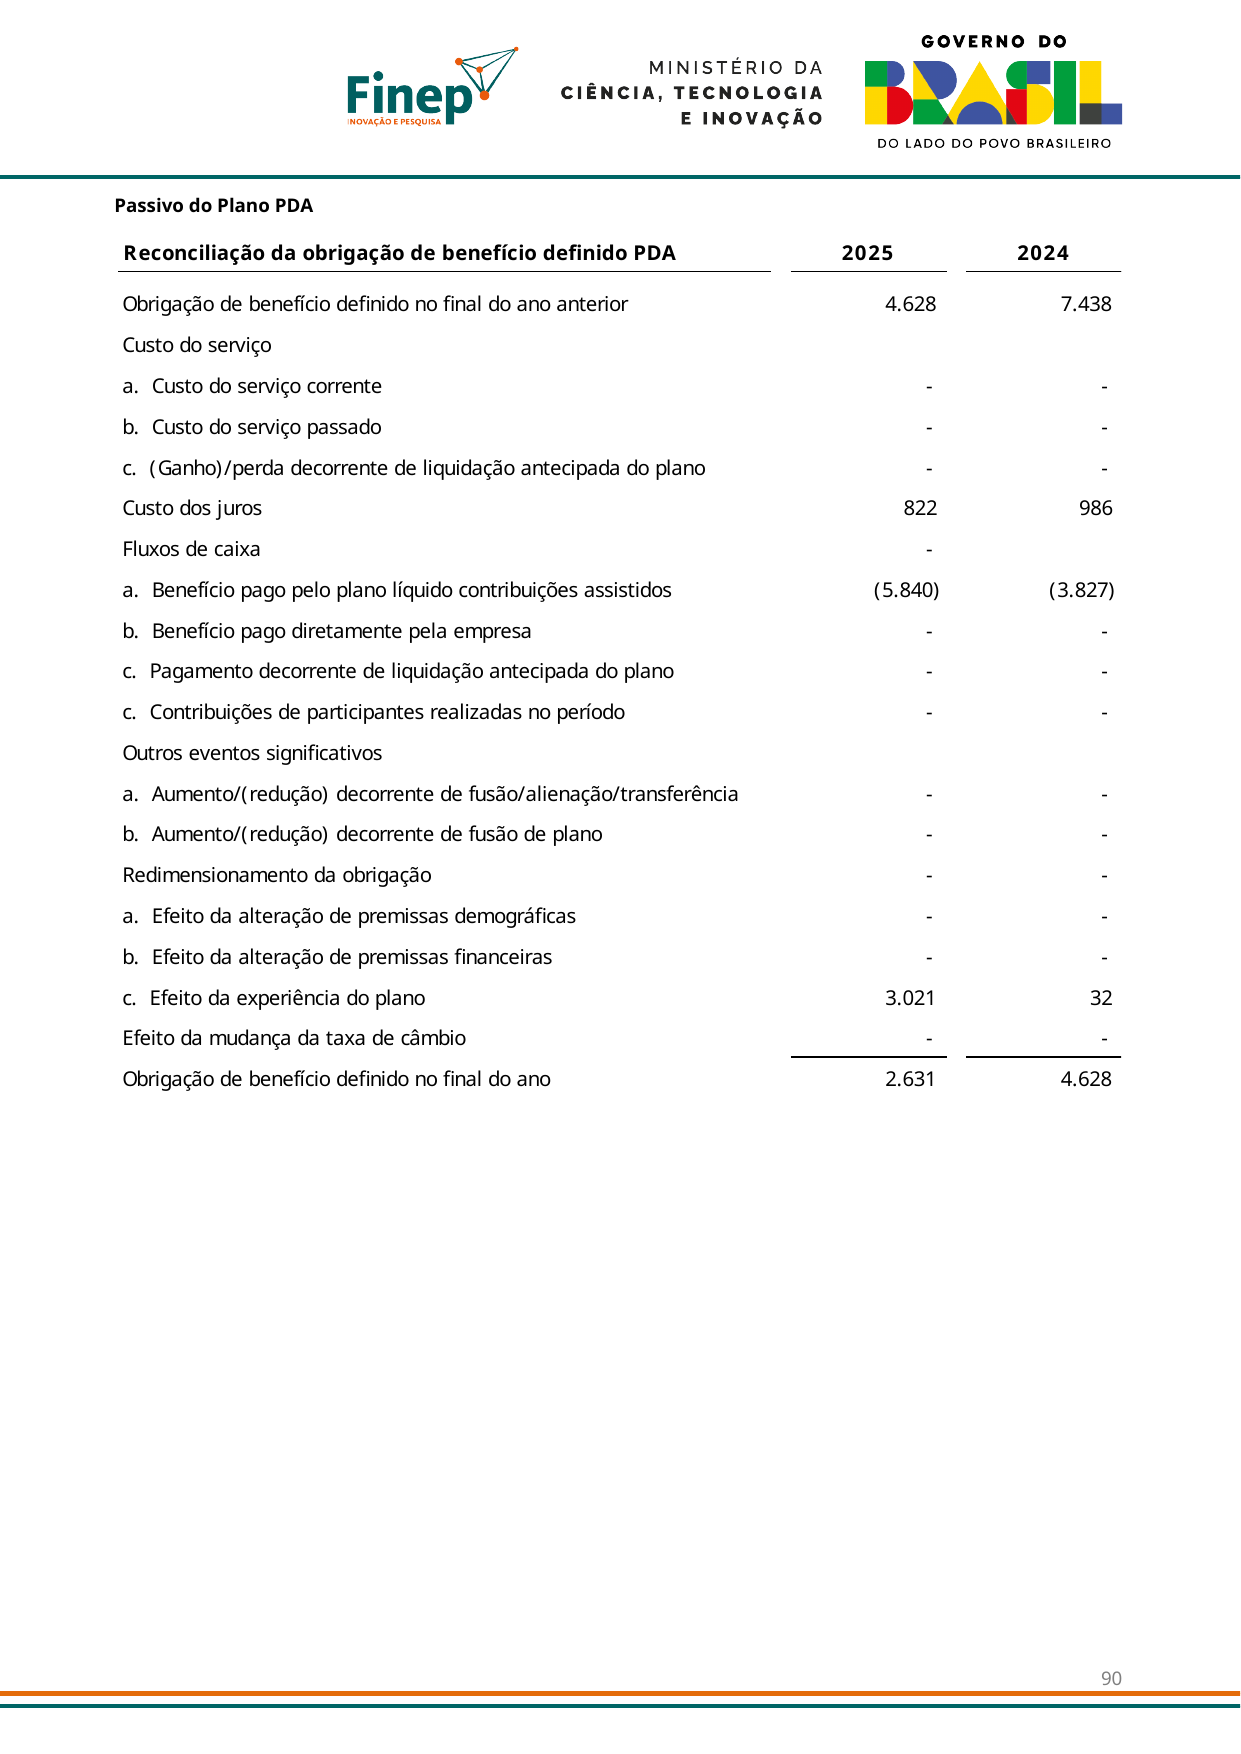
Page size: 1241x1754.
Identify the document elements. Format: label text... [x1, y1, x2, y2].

subtitle Passivo do Plano PDA [114, 192, 1122, 217]
